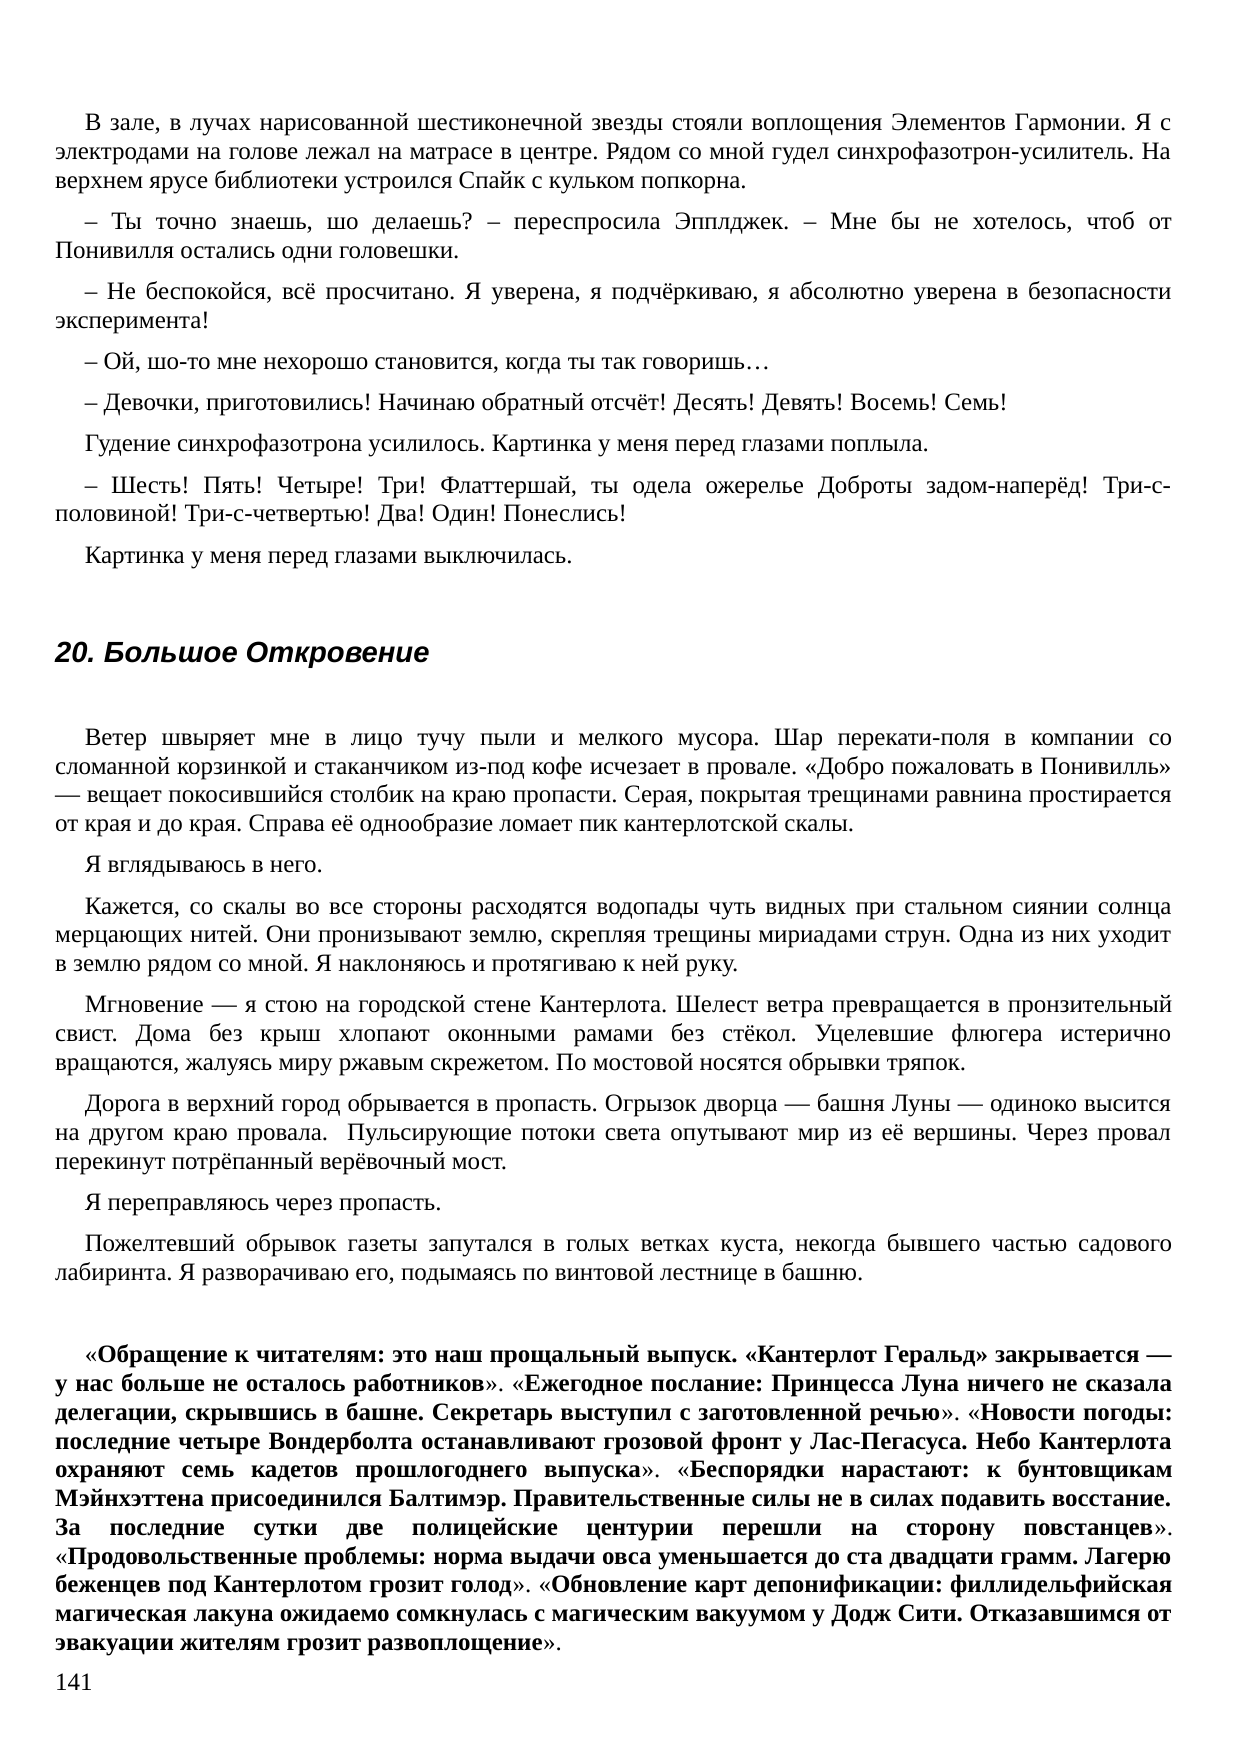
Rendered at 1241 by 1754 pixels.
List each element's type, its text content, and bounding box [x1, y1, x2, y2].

text В зале, в лучах нарисованной шестиконечной звезды стояли воплощения Элементов Гармонии. Я с электродами на голове лежал на матрасе в центре. Рядом со мной гудел синхрофазотрон-усилитель. На верхнем ярусе библиотеки устроился Спайк с кульком попкорна. [55, 107, 1173, 193]
text – Ой, шо-то мне нехорошо становится, когда ты так говоришь… [55, 346, 1173, 375]
text Я вглядываюсь в него. [55, 849, 1173, 878]
text Картинка у меня перед глазами выключилась. [55, 540, 1173, 568]
text – Девочки, приготовились! Начинаю обратный отсчёт! Десять! Девять! Восемь! Семь! [55, 387, 1173, 416]
text Мгновение — я стою на городской стене Кантерлота. Шелест ветра превращается в пронзительный свист. Дома без крыш хлопают оконными рамами без стёкол. Уцелевшие флюгера истерично вращаются, жалуясь миру ржавым скрежетом. По мостовой носятся обрывки тряпок. [55, 989, 1173, 1076]
subtitle 20. Большое Откровение [55, 635, 1173, 668]
text – Ты точно знаешь, шо делаешь? – переспросила Эпплджек. – Мне бы не хотелось, чтоб от Понивилля остались одни головешки. [55, 206, 1173, 263]
text Ветер швыряет мне в лицо тучу пыли и мелкого мусора. Шар перекати-поля в компании со сломанной корзинкой и стаканчиком из-под кофе исчезает в провале. «Добро пожаловать в Понивилль» — вещает покосившийся столбик на краю пропасти. Серая, покрытая трещинами равнина простирается от края и до края. Справа её однообразие ломает пик кантерлотской скалы. [55, 722, 1173, 837]
text Дорога в верхний город обрывается в пропасть. Огрызок дворца — башня Луны — одиноко высится на другом краю провала. Пульсирующие потоки света опутывают мир из её вершины. Через провал перекинут потрёпанный верёвочный мост. [55, 1088, 1173, 1174]
text – Шесть! Пять! Четыре! Три! Флаттершай, ты одела ожерелье Доброты задом-наперёд! Три-с-половиной! Три-с-четвертью! Два! Один! Понеслись! [55, 470, 1173, 527]
text Пожелтевший обрывок газеты запутался в голых ветках куста, некогда бывшего частью садового лабиринта. Я разворачиваю его, подымаясь по винтовой лестнице в башню. [55, 1228, 1173, 1286]
text «Обращение к читателям: это наш прощальный выпуск. «Кантерлот Геральд» закрывается — у нас больше не осталось работников». «Ежегодное послание: Принцесса Луна ничего не сказала делегации, скрывшись в башне. Секретарь выступил с заготовленной речью». «Новости погоды: последние четыре Вондерболта останавливают грозовой фронт у Лас-Пегасуса. Небо Кантерлота охраняют семь кадетов прошлогоднего выпуска». «Беспорядки нарастают: к бунтовщикам Мэйнхэттена присоединился Балтимэр. Правительственные силы не в силах подавить восстание. За последние сутки две полицейские центурии перешли на сторону повстанцев». «Продовольственные проблемы: норма выдачи овса уменьшается до ста двадцати грамм. Лагерю беженцев под Кантерлотом грозит голод». «Обновление карт депонификации: филлидельфийская магическая лакуна ожидаемо сомкнулась с магическим вакуумом у Додж Сити. Отказавшимся от эвакуации жителям грозит развоплощение». [55, 1339, 1173, 1656]
text – Не беспокойся, всё просчитано. Я уверена, я подчёркиваю, я абсолютно уверена в безопасности эксперимента! [55, 276, 1173, 333]
text Кажется, со скалы во все стороны расходятся водопады чуть видных при стальном сиянии солнца мерцающих нитей. Они пронизывают землю, скрепляя трещины мириадами струн. Одна из них уходит в землю рядом со мной. Я наклоняюсь и протягиваю к ней руку. [55, 891, 1173, 977]
text Я переправляюсь через пропасть. [55, 1187, 1173, 1216]
text Гудение синхрофазотрона усилилось. Картинка у меня перед глазами поплыла. [55, 428, 1173, 457]
